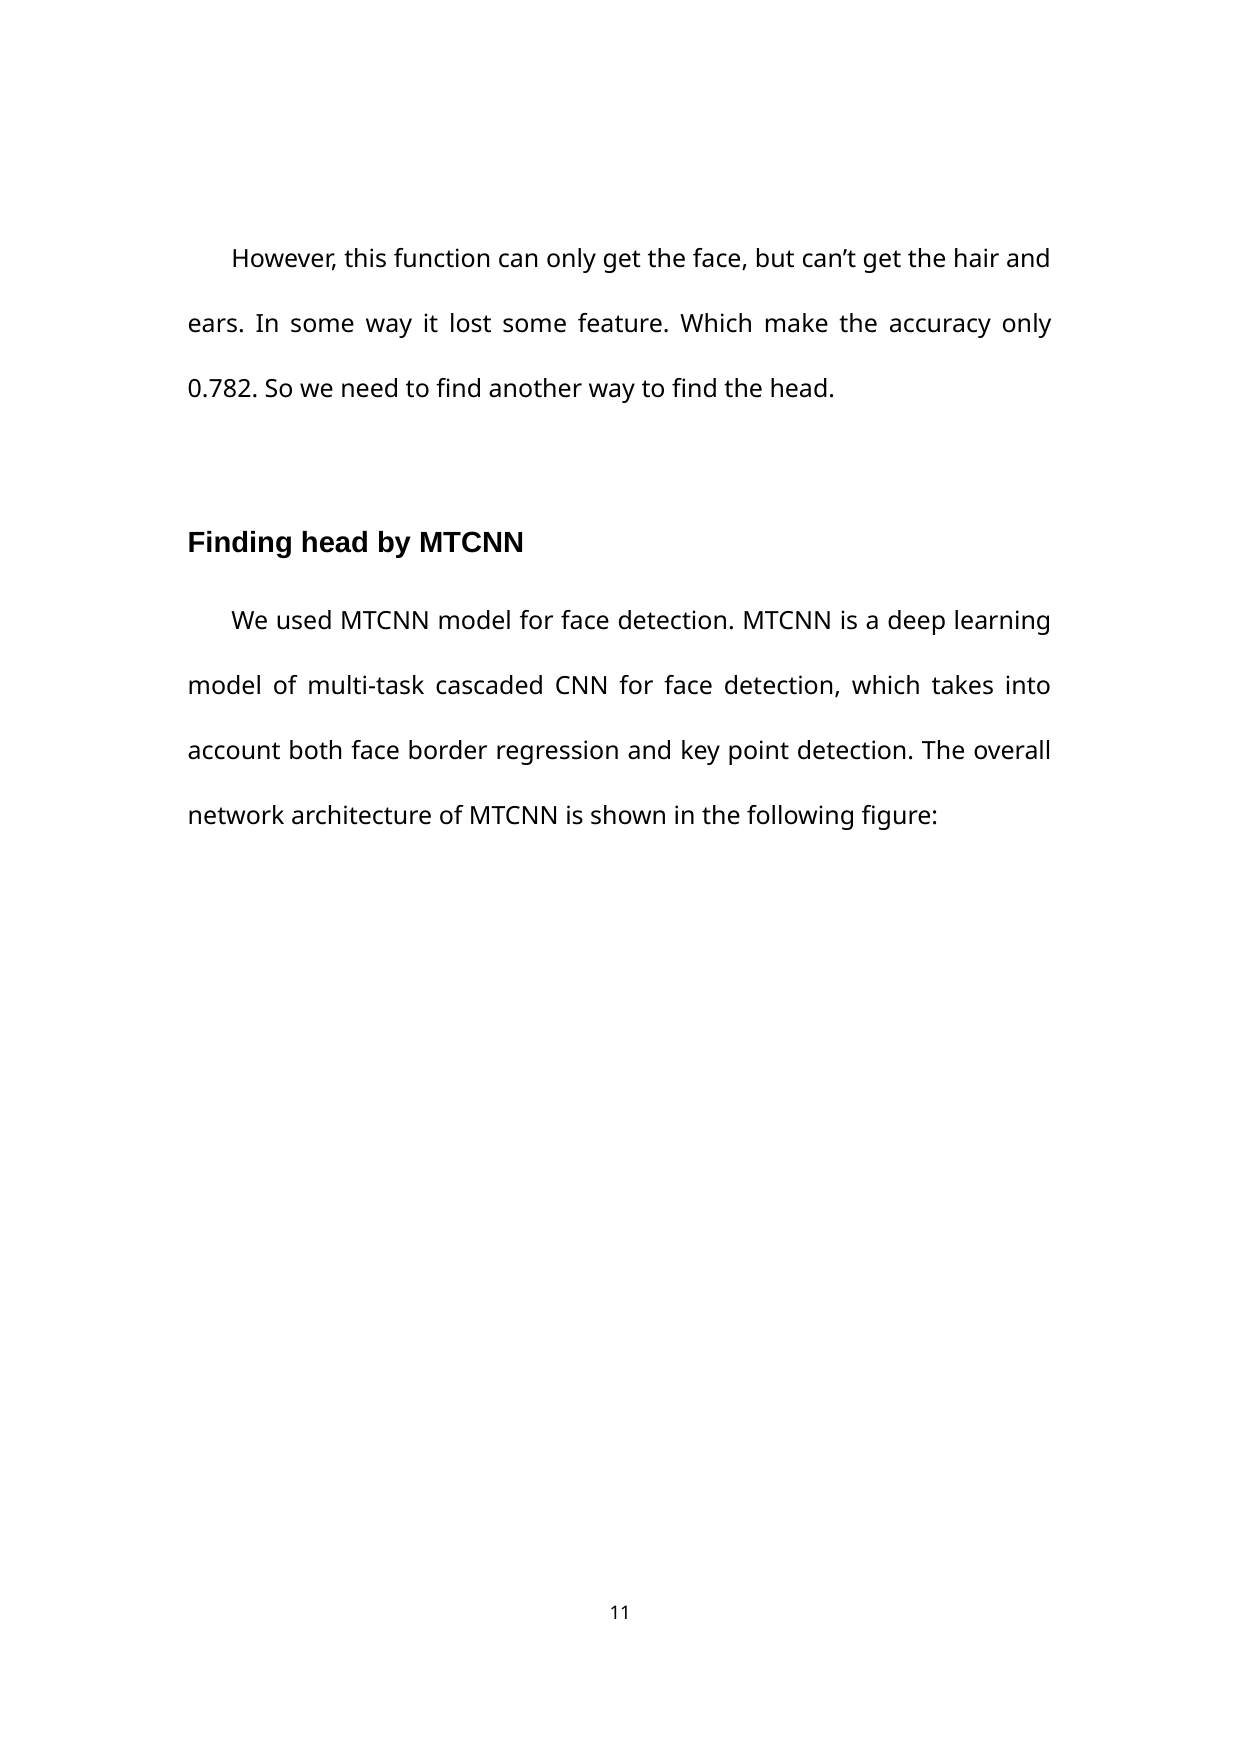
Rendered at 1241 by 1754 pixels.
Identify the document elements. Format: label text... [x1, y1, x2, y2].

subtitle Finding head by MTCNN [187, 510, 1053, 575]
text However, this function can only get the face, but can’t get the hair and ears. In some way it lost some feature. Which make the accuracy only 0.782. So we need to find another way to find the head. [187, 225, 1053, 420]
text We used MTCNN model for face detection. MTCNN is a deep learning model of multi-task cascaded CNN for face detection, which takes into account both face border regression and key point detection. The overall network architecture of MTCNN is shown in the following figure: [187, 587, 1053, 847]
